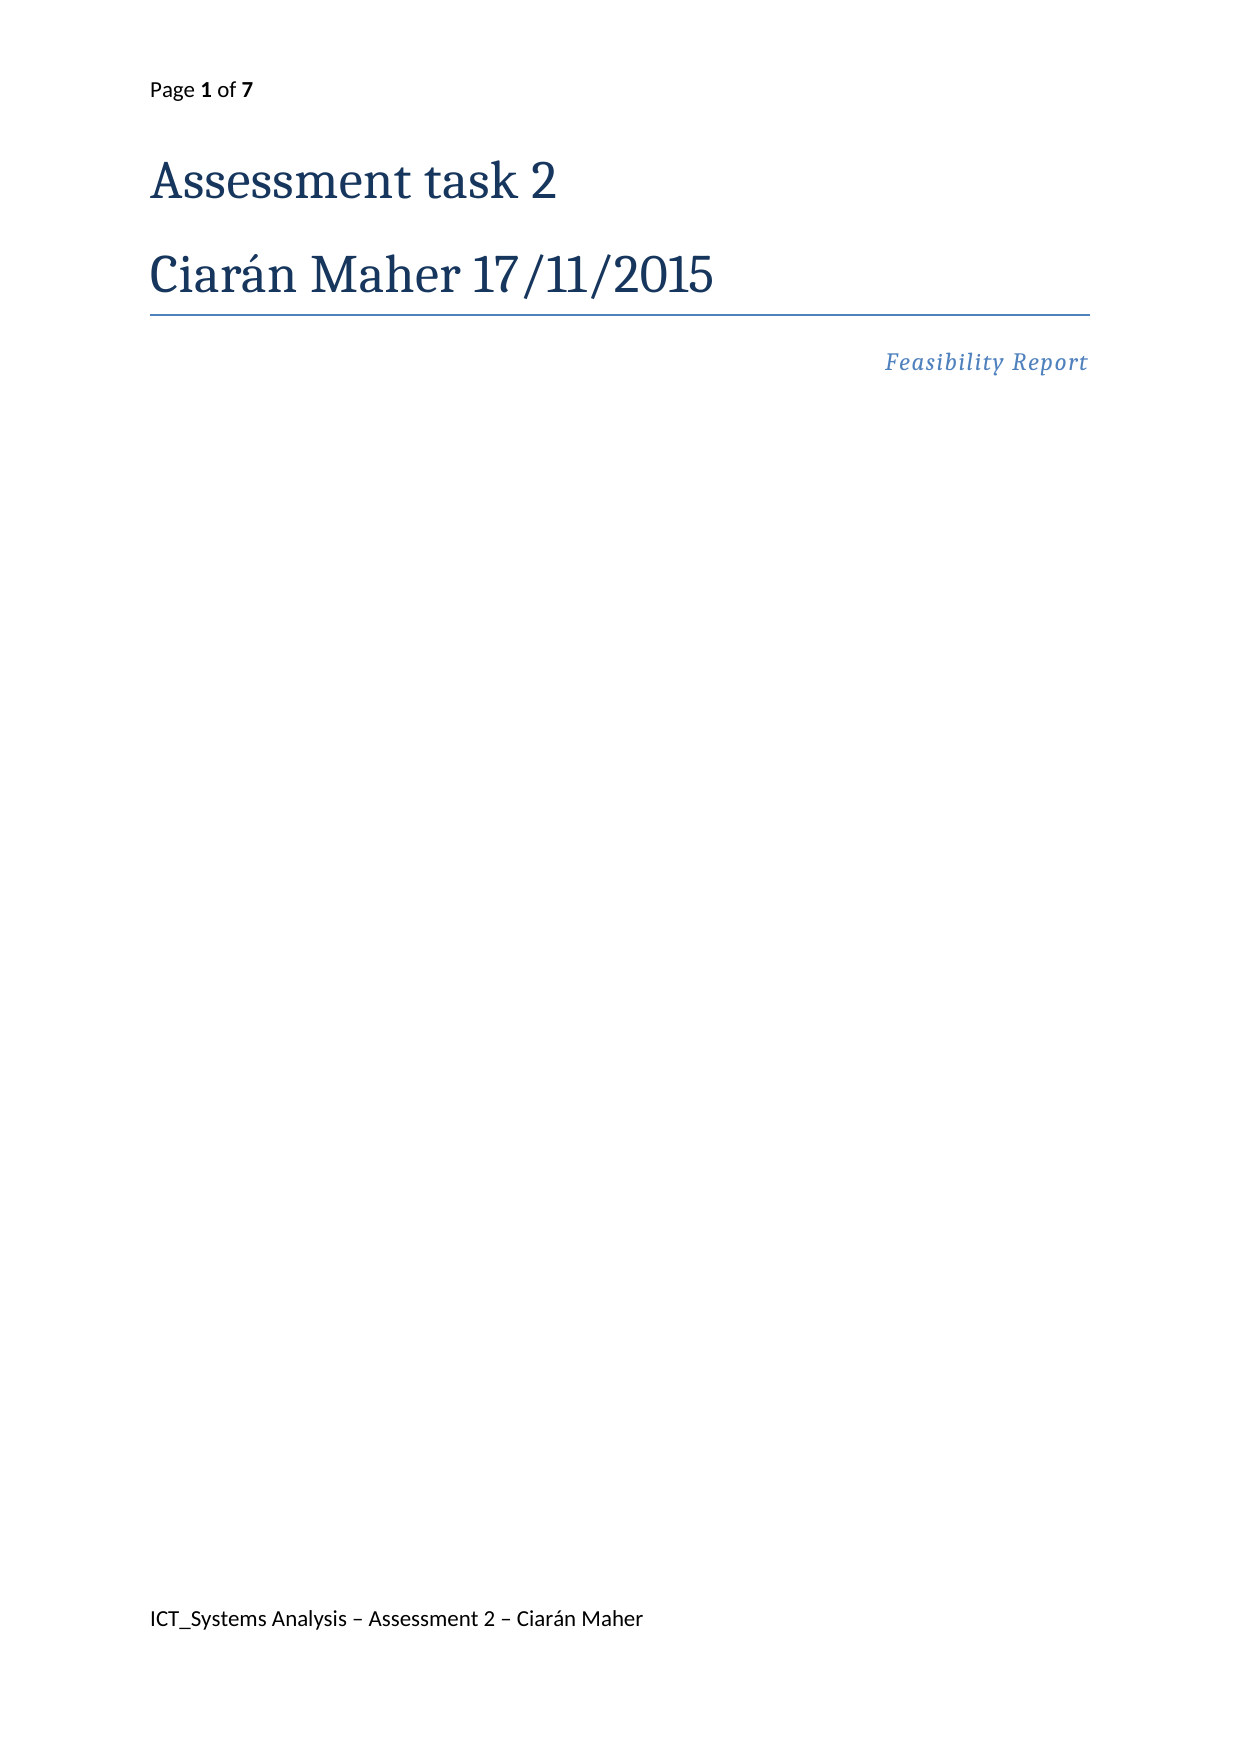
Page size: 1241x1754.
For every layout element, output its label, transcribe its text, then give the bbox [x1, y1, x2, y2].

title Ciarán Maher 17/11/2015 [150, 243, 1090, 314]
subtitle Feasibility Report [150, 347, 1090, 376]
title Assessment task 2 [150, 150, 1090, 212]
